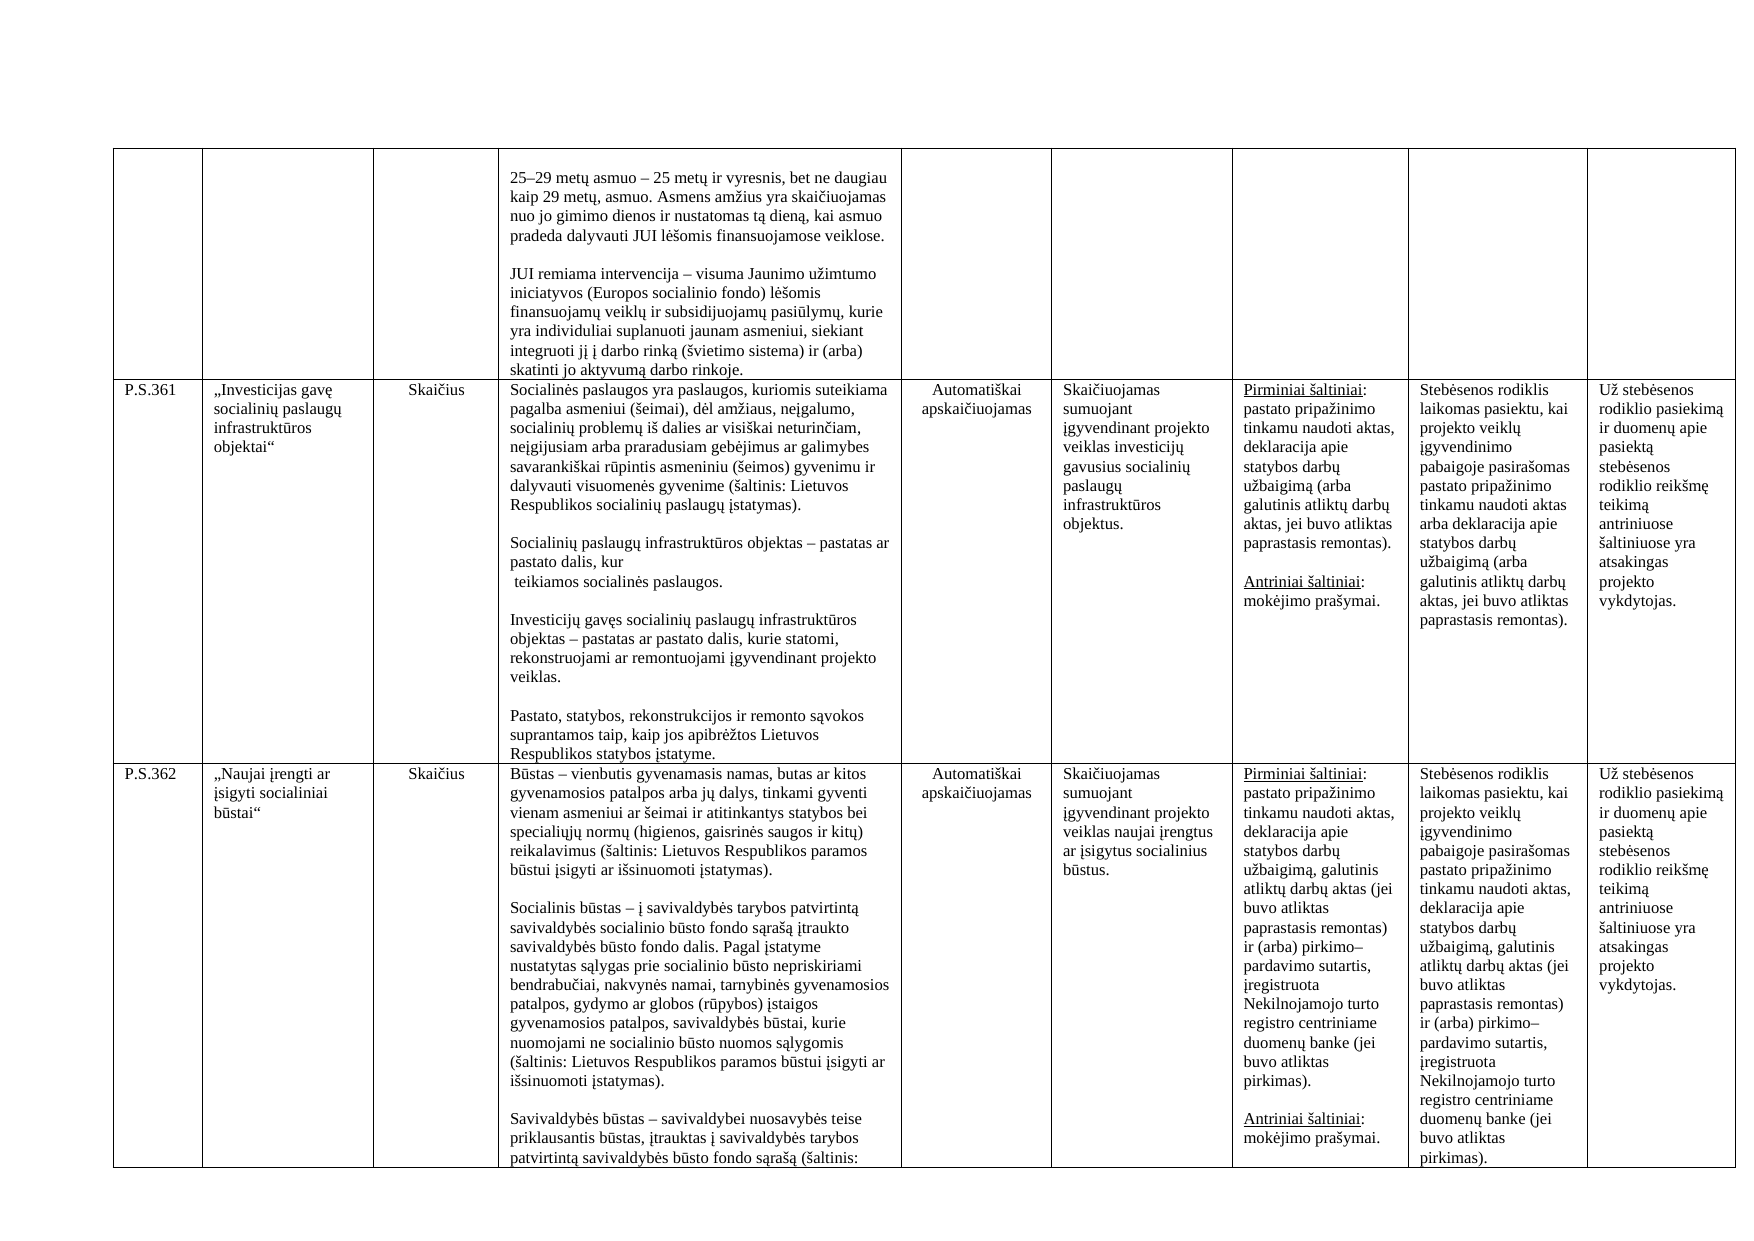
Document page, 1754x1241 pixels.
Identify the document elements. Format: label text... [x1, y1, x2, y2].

table_cell Už stebėsenos rodiklio pasiekimą ir duomenų apie pasiektą stebėsenos rodiklio reikšmę teikimą antriniuose šaltiniuose yra atsakingas projekto vykdytojas. [1588, 764, 1735, 1167]
table_cell Automatiškai apskaičiuojamas [902, 380, 1051, 763]
table_cell Būstas – vienbutis gyvenamasis namas, butas ar kitos gyvenamosios patalpos arba jų dalys, tinkami gyventi vienam asmeniui ar šeimai ir atitinkantys statybos bei specialiųjų normų (higienos, gaisrinės saugos ir kitų) reikalavimus (šaltinis: Lietuvos Respublikos paramos būstui įsigyti ar išsinuomoti įstatymas). Socialinis būstas – į savivaldybės tarybos patvirtintą savivaldybės socialinio būsto fondo sąrašą įtraukto savivaldybės būsto fondo dalis. Pagal įstatyme nustatytas sąlygas prie socialinio būsto nepriskiriami bendrabučiai, nakvynės namai, tarnybinės gyvenamosios patalpos, gydymo ar globos (rūpybos) įstaigos gyvenamosios patalpos, savivaldybės būstai, kurie nuomojami ne socialinio būsto nuomos sąlygomis (šaltinis: Lietuvos Respublikos paramos būstui įsigyti ar išsinuomoti įstatymas). Savivaldybės būstas – savivaldybei nuosavybės teise priklausantis būstas, įtrauktas į savivaldybės tarybos patvirtintą savivaldybės būsto fondo sąrašą (šaltinis: [499, 764, 901, 1167]
table_cell [902, 149, 1051, 379]
table_cell „Investicijas gavę socialinių paslaugų infrastruktūros objektai“ [203, 380, 373, 763]
table_cell [1409, 149, 1587, 379]
table_cell Skaičius [374, 380, 498, 763]
table_cell 25–29 metų asmuo – 25 metų ir vyresnis, bet ne daugiau kaip 29 metų, asmuo. Asmens amžius yra skaičiuojamas nuo jo gimimo dienos ir nustatomas tą dieną, kai asmuo pradeda dalyvauti JUI lėšomis finansuojamose veiklose. JUI remiama intervencija – visuma Jaunimo užimtumo iniciatyvos (Europos socialinio fondo) lėšomis finansuojamų veiklų ir subsidijuojamų pasiūlymų, kurie yra individuliai suplanuoti jaunam asmeniui, siekiant integruoti jį į darbo rinką (švietimo sistema) ir (arba) skatinti jo aktyvumą darbo rinkoje. [499, 149, 901, 379]
table_cell Skaičiuojamas sumuojant įgyvendinant projekto veiklas naujai įrengtus ar įsigytus socialinius būstus. [1052, 764, 1232, 1167]
table_cell [114, 149, 202, 379]
table_cell „Naujai įrengti ar įsigyti socialiniai būstai“ [203, 764, 373, 1167]
table_cell P.S.361 [114, 380, 202, 763]
table_cell Už stebėsenos rodiklio pasiekimą ir duomenų apie pasiektą stebėsenos rodiklio reikšmę teikimą antriniuose šaltiniuose yra atsakingas projekto vykdytojas. [1588, 380, 1735, 763]
table_cell Automatiškai apskaičiuojamas [902, 764, 1051, 1167]
table_cell Stebėsenos rodiklis laikomas pasiektu, kai projekto veiklų įgyvendinimo pabaigoje pasirašomas pastato pripažinimo tinkamu naudoti aktas, deklaracija apie statybos darbų užbaigimą, galutinis atliktų darbų aktas (jei buvo atliktas paprastasis remontas) ir (arba) pirkimo–pardavimo sutartis, įregistruota Nekilnojamojo turto registro centriniame duomenų banke (jei buvo atliktas pirkimas). [1409, 764, 1587, 1167]
table_cell P.S.362 [114, 764, 202, 1167]
table_cell Skaičiuojamas sumuojant įgyvendinant projekto veiklas investicijų gavusius socialinių paslaugų infrastruktūros objektus. [1052, 380, 1232, 763]
table_cell Pirminiai šaltiniai: pastato pripažinimo tinkamu naudoti aktas, deklaracija apie statybos darbų užbaigimą (arba galutinis atliktų darbų aktas, jei buvo atliktas paprastasis remontas). Antriniai šaltiniai: mokėjimo prašymai. [1233, 380, 1408, 763]
table_cell [1233, 149, 1408, 379]
table_cell Socialinės paslaugos yra paslaugos, kuriomis suteikiama pagalba asmeniui (šeimai), dėl amžiaus, neįgalumo, socialinių problemų iš dalies ar visiškai neturinčiam, neįgijusiam arba praradusiam gebėjimus ar galimybes savarankiškai rūpintis asmeniniu (šeimos) gyvenimu ir dalyvauti visuomenės gyvenime (šaltinis: Lietuvos Respublikos socialinių paslaugų įstatymas). Socialinių paslaugų infrastruktūros objektas – pastatas ar pastato dalis, kur teikiamos socialinės paslaugos. Investicijų gavęs socialinių paslaugų infrastruktūros objektas – pastatas ar pastato dalis, kurie statomi, rekonstruojami ar remontuojami įgyvendinant projekto veiklas. Pastato, statybos, rekonstrukcijos ir remonto sąvokos suprantamos taip, kaip jos apibrėžtos Lietuvos Respublikos statybos įstatyme. [499, 380, 901, 763]
table_cell Skaičius [374, 764, 498, 1167]
table_cell [1052, 149, 1232, 379]
table_cell Stebėsenos rodiklis laikomas pasiektu, kai projekto veiklų įgyvendinimo pabaigoje pasirašomas pastato pripažinimo tinkamu naudoti aktas arba deklaracija apie statybos darbų užbaigimą (arba galutinis atliktų darbų aktas, jei buvo atliktas paprastasis remontas). [1409, 380, 1587, 763]
table_cell [374, 149, 498, 379]
table_cell [1588, 149, 1735, 379]
table_cell Pirminiai šaltiniai: pastato pripažinimo tinkamu naudoti aktas, deklaracija apie statybos darbų užbaigimą, galutinis atliktų darbų aktas (jei buvo atliktas paprastasis remontas) ir (arba) pirkimo–pardavimo sutartis, įregistruota Nekilnojamojo turto registro centriniame duomenų banke (jei buvo atliktas pirkimas). Antriniai šaltiniai: mokėjimo prašymai. [1233, 764, 1408, 1167]
table_cell [203, 149, 373, 379]
